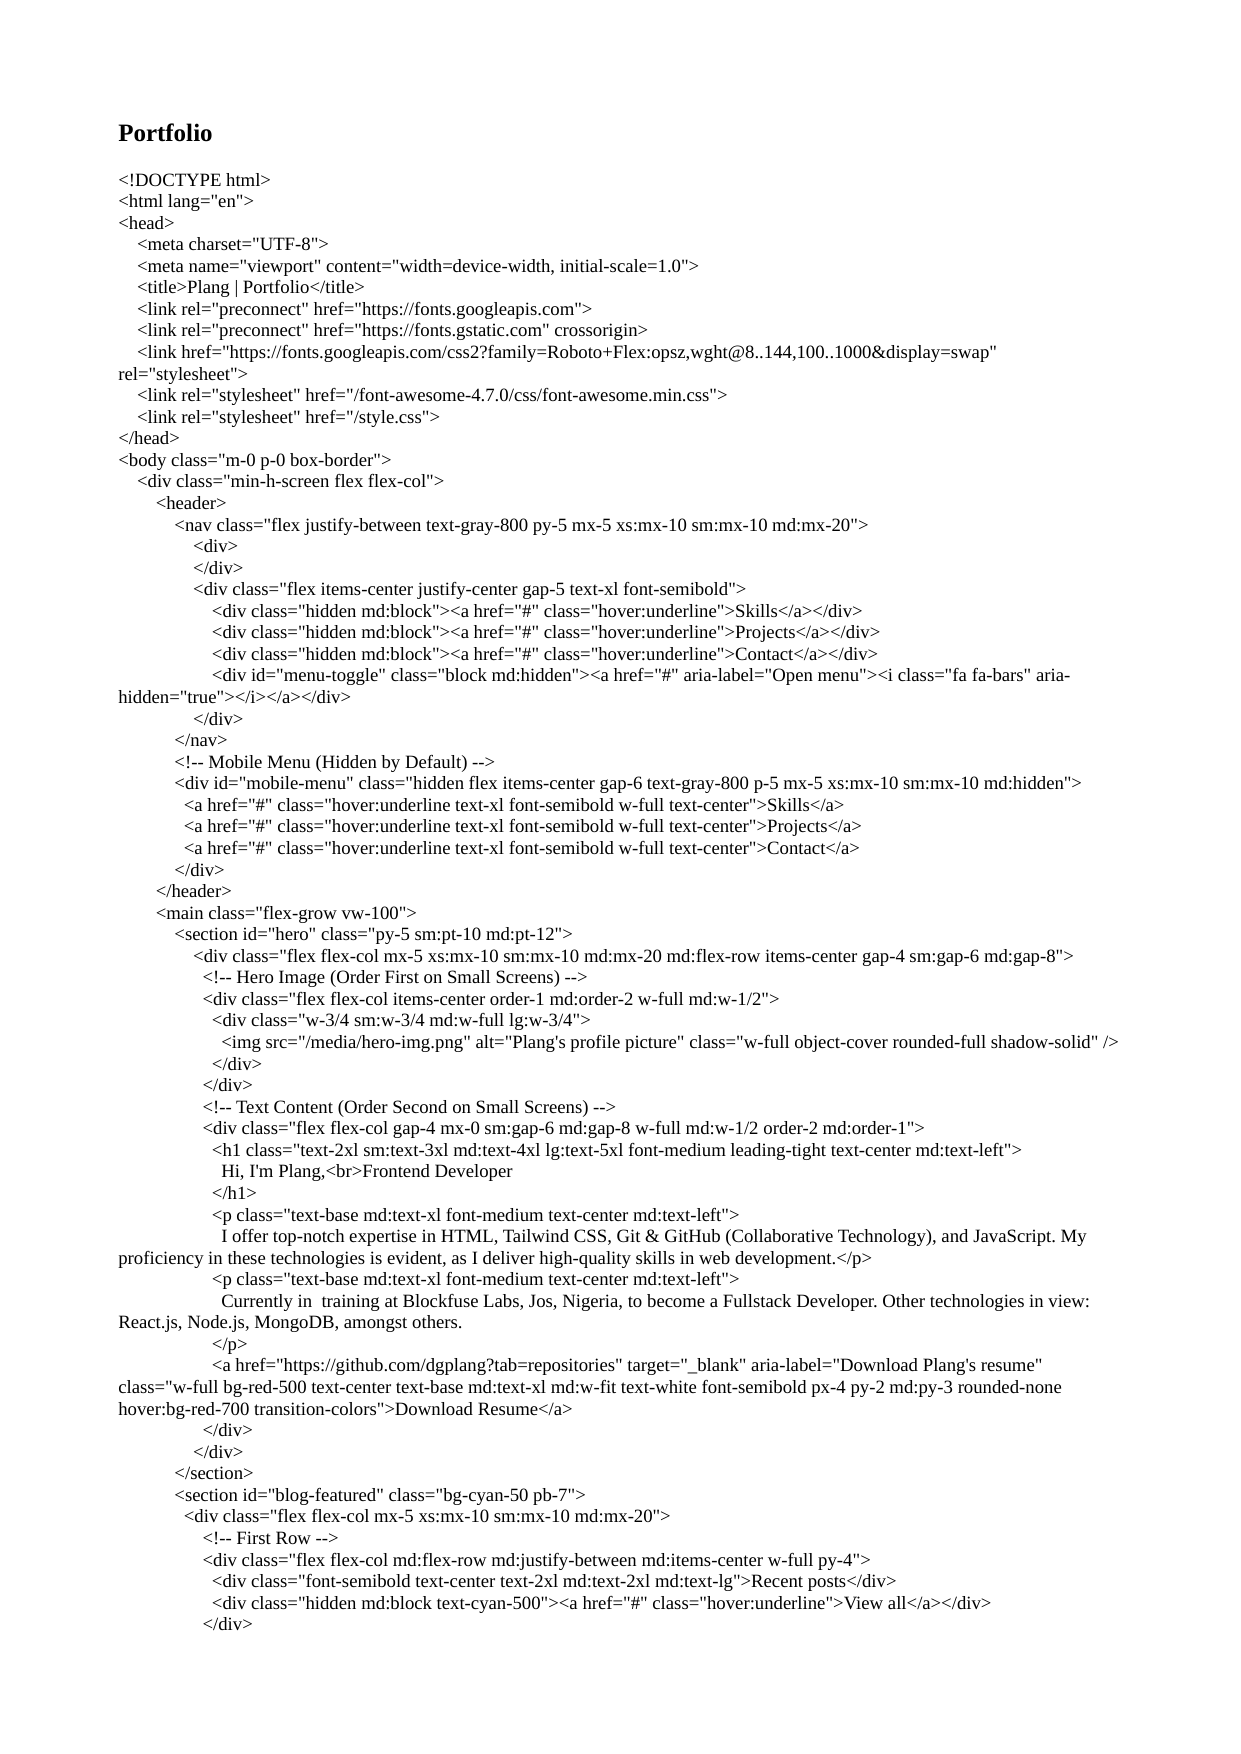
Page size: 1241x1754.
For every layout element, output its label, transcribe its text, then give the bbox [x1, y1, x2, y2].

text <link rel="preconnect" href="https://fonts.googleapis.com"> [118, 298, 1122, 319]
text <!-- Text Content (Order Second on Small Screens) --> [118, 1096, 1122, 1117]
text </header> [118, 880, 1122, 902]
text I offer top-notch expertise in HTML, Tailwind CSS, Git & GitHub (Collaborative Technology), and JavaScript. My proficiency in these technologies is evident, as I deliver high-quality skills in web development.</p> [118, 1225, 1122, 1268]
text Hi, I'm Plang,<br>Frontend Developer [118, 1160, 1122, 1182]
text <section id="blog-featured" class="bg-cyan-50 pb-7"> [118, 1484, 1122, 1505]
text </div> [118, 707, 1122, 729]
text <!DOCTYPE html> [118, 168, 1122, 190]
text <main class="flex-grow vw-100"> [118, 902, 1122, 923]
text <link href="https://fonts.googleapis.com/css2?family=Roboto+Flex:opsz,wght@8..144,100..1000&display=swap" rel="stylesheet"> [118, 341, 1122, 384]
text <img src="/media/hero-img.png" alt="Plang's profile picture" class="w-full object-cover rounded-full shadow-solid" /> [118, 1031, 1122, 1052]
text <h1 class="text-2xl sm:text-3xl md:text-4xl lg:text-5xl font-medium leading-tight text-center md:text-left"> [118, 1139, 1122, 1160]
text <a href="#" class="hover:underline text-xl font-semibold w-full text-center">Projects</a> [118, 815, 1122, 837]
text <html lang="en"> [118, 190, 1122, 212]
text <section id="hero" class="py-5 sm:pt-10 md:pt-12"> [118, 923, 1122, 945]
text </div> [118, 1052, 1122, 1074]
text <p class="text-base md:text-xl font-medium text-center md:text-left"> [118, 1203, 1122, 1225]
text <head> [118, 212, 1122, 233]
text <meta name="viewport" content="width=device-width, initial-scale=1.0"> [118, 255, 1122, 276]
text <div> [118, 535, 1122, 557]
text </nav> [118, 729, 1122, 751]
text </head> [118, 427, 1122, 449]
text <div class="w-3/4 sm:w-3/4 md:w-full lg:w-3/4"> [118, 1009, 1122, 1031]
text <!-- Mobile Menu (Hidden by Default) --> [118, 751, 1122, 772]
text <meta charset="UTF-8"> [118, 233, 1122, 255]
text <div class="flex items-center justify-center gap-5 text-xl font-semibold"> [118, 578, 1122, 600]
text </div> [118, 1419, 1122, 1441]
text <a href="#" class="hover:underline text-xl font-semibold w-full text-center">Skills</a> [118, 794, 1122, 815]
text Portfolio [118, 118, 1122, 147]
text <div class="hidden md:block text-cyan-500"><a href="#" class="hover:underline">View all</a></div> [118, 1592, 1122, 1613]
text <div class="flex flex-col gap-4 mx-0 sm:gap-6 md:gap-8 w-full md:w-1/2 order-2 md:order-1"> [118, 1117, 1122, 1139]
text <div class="hidden md:block"><a href="#" class="hover:underline">Skills</a></div> [118, 600, 1122, 621]
text </section> [118, 1462, 1122, 1484]
text <link rel="stylesheet" href="/style.css"> [118, 406, 1122, 427]
text <div class="flex flex-col mx-5 xs:mx-10 sm:mx-10 md:mx-20 md:flex-row items-center gap-4 sm:gap-6 md:gap-8"> [118, 945, 1122, 966]
text <div class="hidden md:block"><a href="#" class="hover:underline">Contact</a></div> [118, 643, 1122, 664]
text <!-- First Row --> [118, 1527, 1122, 1548]
text </div> [118, 557, 1122, 578]
text <div class="min-h-screen flex flex-col"> [118, 470, 1122, 492]
text </div> [118, 1613, 1122, 1635]
text <a href="#" class="hover:underline text-xl font-semibold w-full text-center">Contact</a> [118, 837, 1122, 858]
text <div id="menu-toggle" class="block md:hidden"><a href="#" aria-label="Open menu"><i class="fa fa-bars" aria-hidden="true"></i></a></div> [118, 664, 1122, 707]
text <div id="mobile-menu" class="hidden flex items-center gap-6 text-gray-800 p-5 mx-5 xs:mx-10 sm:mx-10 md:hidden"> [118, 772, 1122, 794]
text <!-- Hero Image (Order First on Small Screens) --> [118, 966, 1122, 988]
text </div> [118, 1074, 1122, 1096]
text <div class="flex flex-col mx-5 xs:mx-10 sm:mx-10 md:mx-20"> [118, 1505, 1122, 1527]
text </p> [118, 1333, 1122, 1354]
text </div> [118, 858, 1122, 880]
text </div> [118, 1441, 1122, 1462]
text <body class="m-0 p-0 box-border"> [118, 449, 1122, 470]
text <div class="flex flex-col md:flex-row md:justify-between md:items-center w-full py-4"> [118, 1548, 1122, 1570]
text <link rel="stylesheet" href="/font-awesome-4.7.0/css/font-awesome.min.css"> [118, 384, 1122, 406]
text <nav class="flex justify-between text-gray-800 py-5 mx-5 xs:mx-10 sm:mx-10 md:mx-20"> [118, 513, 1122, 535]
text Currently in training at Blockfuse Labs, Jos, Nigeria, to become a Fullstack Developer. Other technologies in view: React.js, Node.js, MongoDB, amongst others. [118, 1290, 1122, 1333]
text <div class="font-semibold text-center text-2xl md:text-2xl md:text-lg">Recent posts</div> [118, 1570, 1122, 1592]
text <p class="text-base md:text-xl font-medium text-center md:text-left"> [118, 1268, 1122, 1290]
text <link rel="preconnect" href="https://fonts.gstatic.com" crossorigin> [118, 319, 1122, 341]
text </h1> [118, 1182, 1122, 1203]
text <div class="hidden md:block"><a href="#" class="hover:underline">Projects</a></div> [118, 621, 1122, 643]
text <a href="https://github.com/dgplang?tab=repositories" target="_blank" aria-label="Download Plang's resume" class="w-full bg-red-500 text-center text-base md:text-xl md:w-fit text-white font-semibold px-4 py-2 md:py-3 rounded-none hover:bg-red-700 transition-colors">Download Resume</a> [118, 1354, 1122, 1419]
text <header> [118, 492, 1122, 513]
text <title>Plang | Portfolio</title> [118, 276, 1122, 298]
text <div class="flex flex-col items-center order-1 md:order-2 w-full md:w-1/2"> [118, 988, 1122, 1009]
